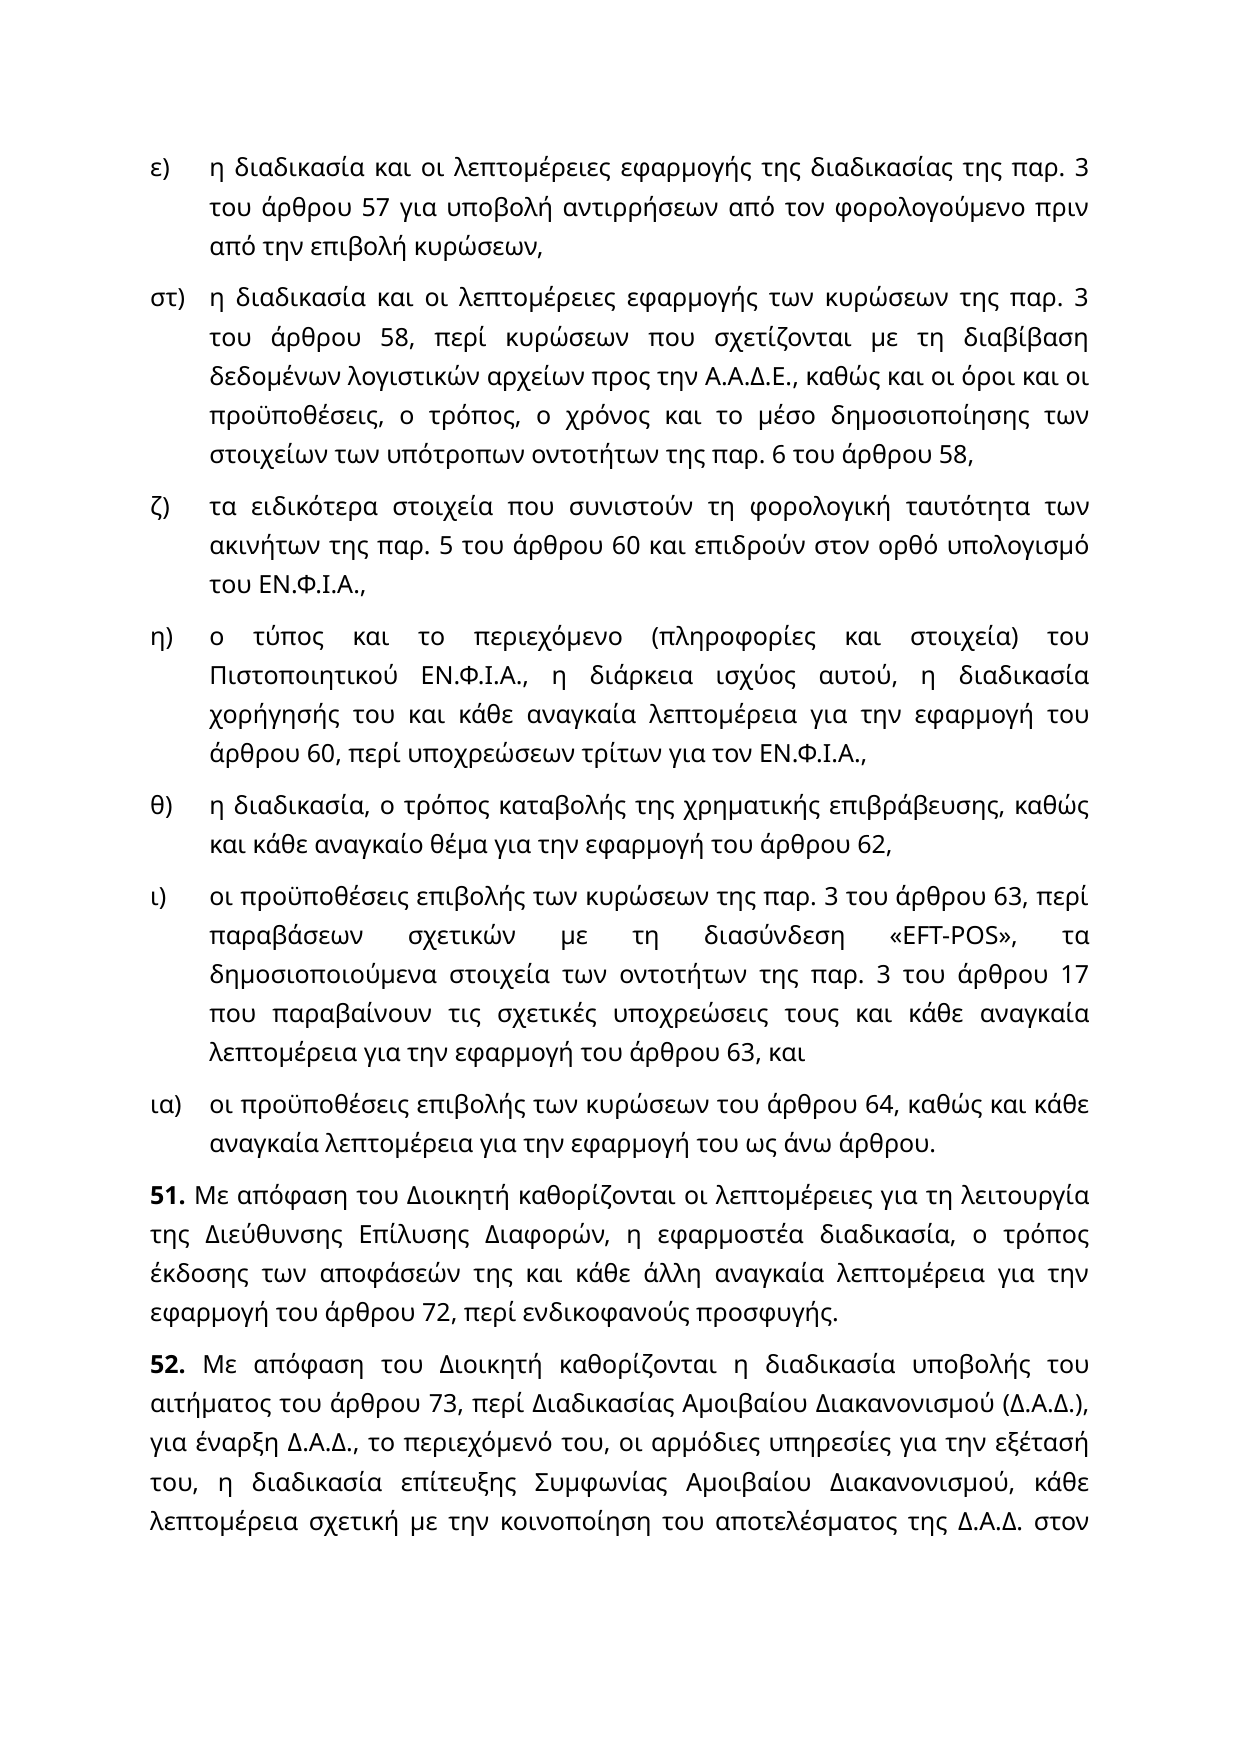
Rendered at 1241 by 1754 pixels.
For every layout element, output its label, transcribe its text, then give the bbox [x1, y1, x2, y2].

list θ) η διαδικασία, ο τρόπος καταβολής της χρηματικής επιβράβευσης, καθώς και κάθε αναγκαίο θέμα για την εφαρμογή του άρθρου 62, [150, 787, 1090, 861]
list ζ) τα ειδικότερα στοιχεία που συνιστούν τη φορολογική ταυτότητα των ακινήτων της παρ. 5 του άρθρου 60 και επιδρούν στον ορθό υπολογισμό του ΕΝ.Φ.Ι.Α., [150, 488, 1090, 601]
list ι) οι προϋποθέσεις επιβολής των κυρώσεων της παρ. 3 του άρθρου 63, περί παραβάσεων σχετικών με τη διασύνδεση «EFT-POS», τα δημοσιοποιούμενα στοιχεία των οντοτήτων της παρ. 3 του άρθρου 17 που παραβαίνουν τις σχετικές υποχρεώσεις τους και κάθε αναγκαία λεπτομέρεια για την εφαρμογή του άρθρου 63, και [150, 878, 1090, 1069]
list στ) η διαδικασία και οι λεπτομέρειες εφαρμογής των κυρώσεων της παρ. 3 του άρθρου 58, περί κυρώσεων που σχετίζονται με τη διαβίβαση δεδομένων λογιστικών αρχείων προς την Α.Α.Δ.Ε., καθώς και οι όροι και οι προϋποθέσεις, ο τρόπος, ο χρόνος και το μέσο δημοσιοποίησης των στοιχείων των υπότροπων οντοτήτων της παρ. 6 του άρθρου 58, [150, 280, 1090, 471]
list η) ο τύπος και το περιεχόμενο (πληροφορίες και στοιχεία) του Πιστοποιητικού ΕΝ.Φ.Ι.Α., η διάρκεια ισχύος αυτού, η διαδικασία χορήγησής του και κάθε αναγκαία λεπτομέρεια για την εφαρμογή του άρθρου 60, περί υποχρεώσεων τρίτων για τον ΕΝ.Φ.Ι.Α., [150, 618, 1090, 770]
text 52. Με απόφαση του Διοικητή καθορίζονται η διαδικασία υποβολής του αιτήματος του άρθρου 73, περί Διαδικασίας Αμοιβαίου Διακανονισμού (Δ.Α.Δ.), για έναρξη Δ.Α.Δ., το περιεχόμενό του, οι αρμόδιες υπηρεσίες για την εξέτασή του, η διαδικασία επίτευξης Συμφωνίας Αμοιβαίου Διακανονισμού, κάθε λεπτομέρεια σχετική με την κοινοποίηση του αποτελέσματος της Δ.Α.Δ. στον [150, 1347, 1090, 1537]
text 51. Με απόφαση του Διοικητή καθορίζονται οι λεπτομέρειες για τη λειτουργία της Διεύθυνσης Επίλυσης Διαφορών, η εφαρμοστέα διαδικασία, ο τρόπος έκδοσης των αποφάσεών της και κάθε άλλη αναγκαία λεπτομέρεια για την εφαρμογή του άρθρου 72, περί ενδικοφανούς προσφυγής. [150, 1177, 1090, 1329]
list ε) η διαδικασία και οι λεπτομέρειες εφαρμογής της διαδικασίας της παρ. 3 του άρθρου 57 για υποβολή αντιρρήσεων από τον φορολογούμενο πριν από την επιβολή κυρώσεων, [150, 150, 1090, 262]
list ια) οι προϋποθέσεις επιβολής των κυρώσεων του άρθρου 64, καθώς και κάθε αναγκαία λεπτομέρεια για την εφαρμογή του ως άνω άρθρου. [150, 1087, 1090, 1160]
